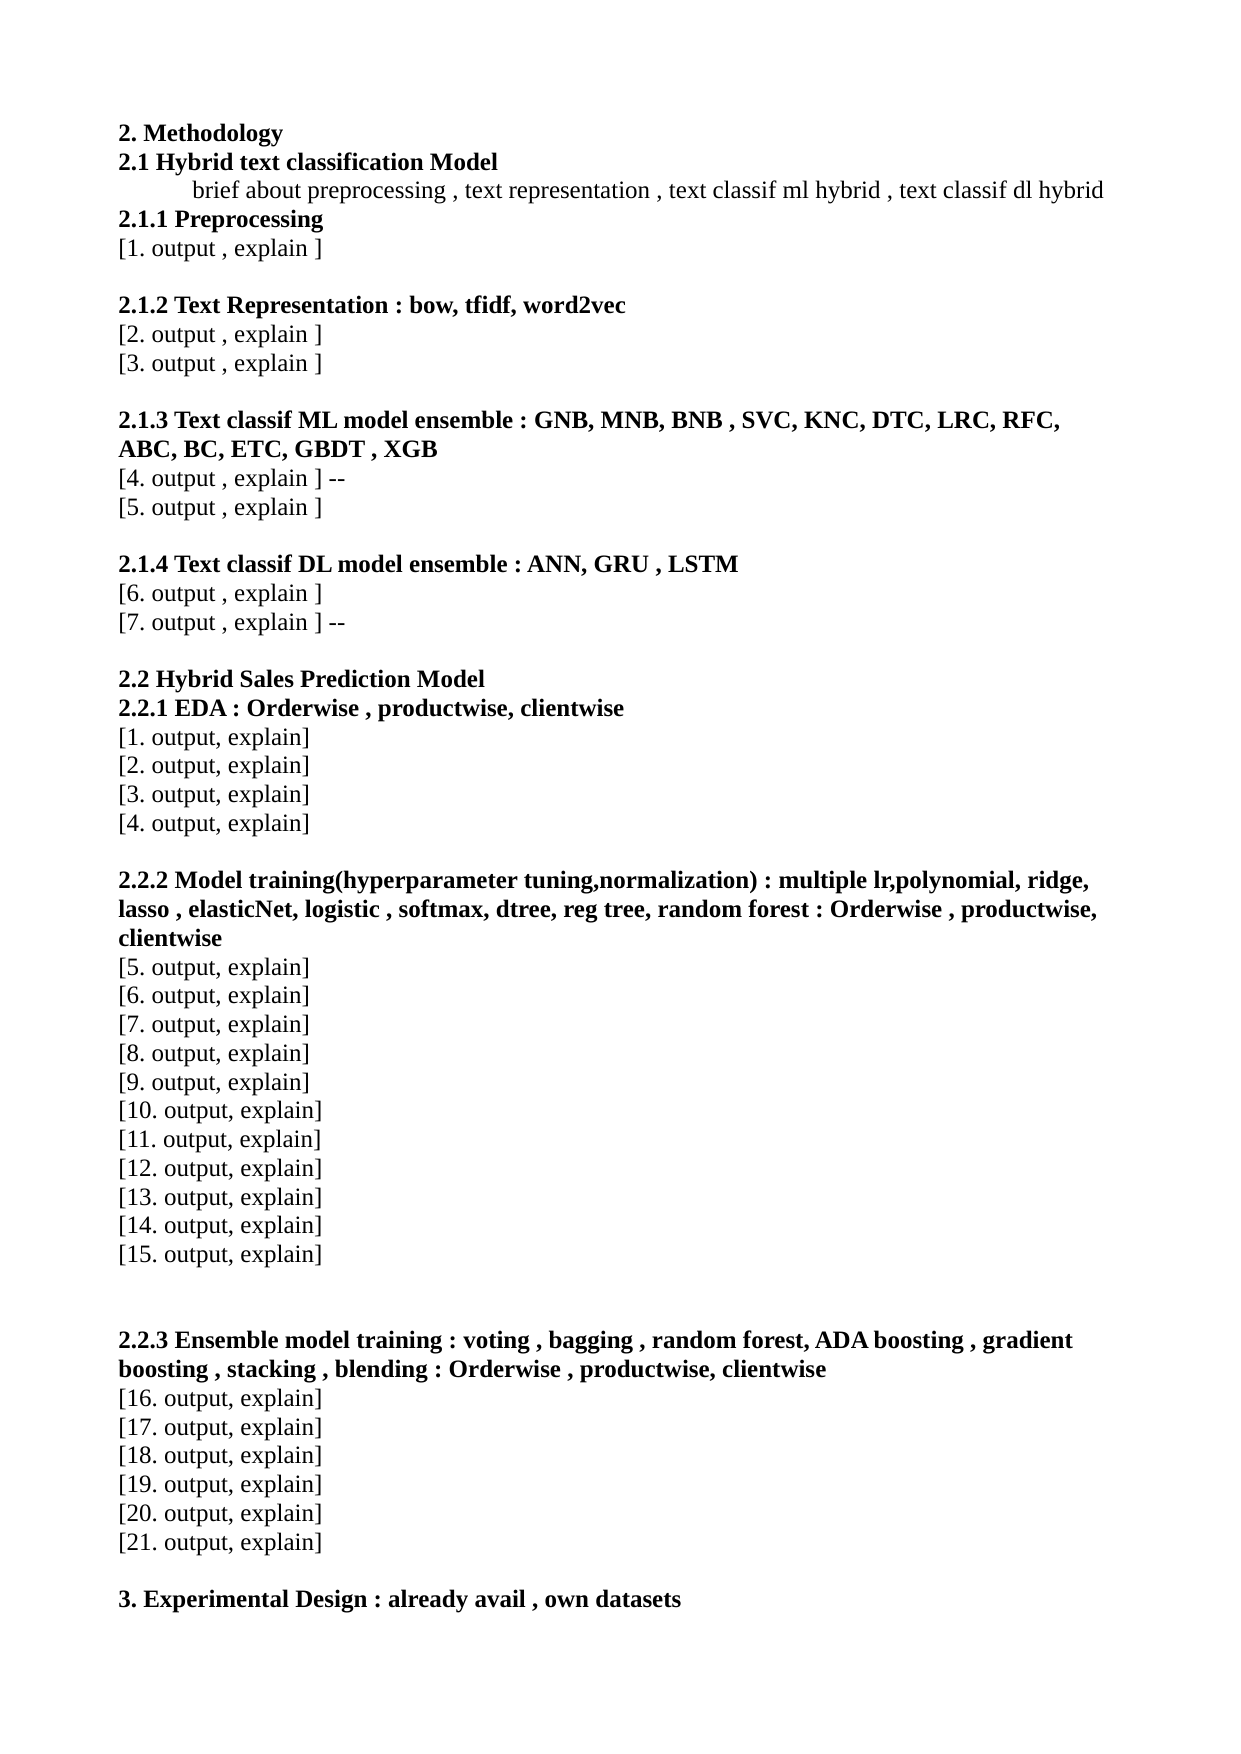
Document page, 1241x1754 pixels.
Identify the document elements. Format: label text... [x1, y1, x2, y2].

text 2.1.2 Text Representation : bow, tfidf, word2vec [118, 291, 1122, 319]
text 2.1.3 Text classif ML model ensemble : GNB, MNB, BNB , SVC, KNC, DTC, LRC, RFC, ABC, BC, ETC, GBDT , XGB [118, 406, 1122, 463]
text [6. output, explain] [118, 981, 1122, 1009]
text 2.2 Hybrid Sales Prediction Model [118, 664, 1122, 693]
text [13. output, explain] [118, 1182, 1122, 1211]
text 3. Experimental Design : already avail , own datasets [118, 1584, 1122, 1613]
text [11. output, explain] [118, 1124, 1122, 1153]
text [5. output , explain ] [118, 492, 1122, 521]
text [4. output , explain ] -- [118, 463, 1122, 492]
text [7. output, explain] [118, 1009, 1122, 1038]
text [4. output, explain] [118, 808, 1122, 837]
text [18. output, explain] [118, 1441, 1122, 1469]
text [14. output, explain] [118, 1211, 1122, 1239]
text [8. output, explain] [118, 1038, 1122, 1067]
text [21. output, explain] [118, 1527, 1122, 1556]
text [9. output, explain] [118, 1067, 1122, 1096]
text [16. output, explain] [118, 1383, 1122, 1412]
text [3. output, explain] [118, 779, 1122, 808]
text 2.1.1 Preprocessing [118, 204, 1122, 233]
text 2.1 Hybrid text classification Model [118, 147, 1122, 176]
text [5. output, explain] [118, 952, 1122, 981]
text [15. output, explain] [118, 1239, 1122, 1268]
text [2. output , explain ] [118, 319, 1122, 348]
text 2.2.2 Model training(hyperparameter tuning,normalization) : multiple lr,polynomial, ridge, lasso , elasticNet, logistic , softmax, dtree, reg tree, random forest : Orderwise , productwise, clientwise [118, 866, 1122, 952]
text [3. output , explain ] [118, 348, 1122, 377]
text 2. Methodology [118, 118, 1122, 147]
text [20. output, explain] [118, 1498, 1122, 1527]
text 2.2.3 Ensemble model training : voting , bagging , random forest, ADA boosting , gradient boosting , stacking , blending : Orderwise , productwise, clientwise [118, 1326, 1122, 1383]
text [2. output, explain] [118, 751, 1122, 779]
text [17. output, explain] [118, 1412, 1122, 1441]
text [10. output, explain] [118, 1096, 1122, 1124]
text [6. output , explain ] [118, 578, 1122, 607]
text [12. output, explain] [118, 1153, 1122, 1182]
text [19. output, explain] [118, 1469, 1122, 1498]
text [7. output , explain ] -- [118, 607, 1122, 636]
text brief about preprocessing , text representation , text classif ml hybrid , text classif dl hybrid [118, 176, 1122, 204]
text 2.2.1 EDA : Orderwise , productwise, clientwise [118, 693, 1122, 722]
text [1. output , explain ] [118, 233, 1122, 262]
text [1. output, explain] [118, 722, 1122, 751]
text 2.1.4 Text classif DL model ensemble : ANN, GRU , LSTM [118, 549, 1122, 578]
